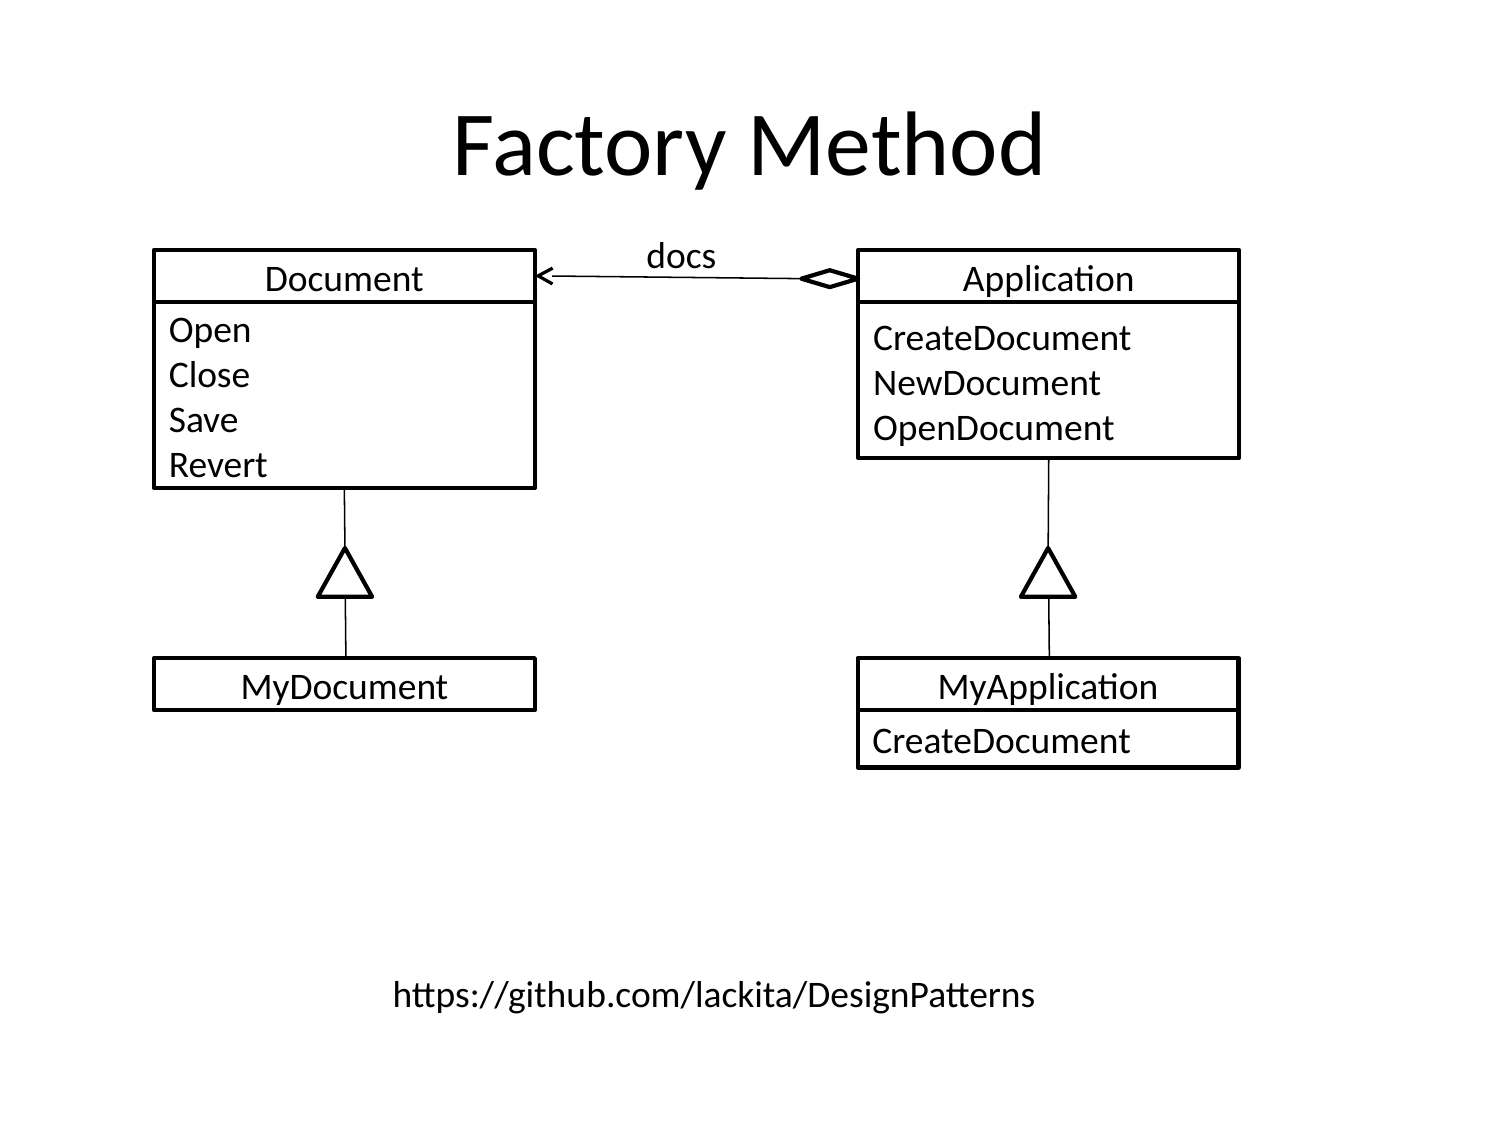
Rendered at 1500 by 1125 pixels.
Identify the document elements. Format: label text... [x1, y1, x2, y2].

text_box MyApplication [857, 658, 1239, 710]
title Factory Method [75, 45, 1425, 233]
text_box [317, 549, 373, 597]
text_box Document [153, 249, 535, 302]
text_box [802, 270, 859, 288]
text_box CreateDocument [857, 710, 1239, 768]
text_box [1020, 549, 1076, 597]
text_box Application [858, 249, 1240, 302]
text_box CreateDocument NewDocument OpenDocument [858, 302, 1240, 458]
text_box MyDocument [153, 658, 535, 711]
text_box https://github.com/lackita/DesignPatterns [377, 962, 1051, 1023]
text_box Open Close Save Revert [153, 302, 535, 488]
text_box docs [631, 223, 732, 284]
